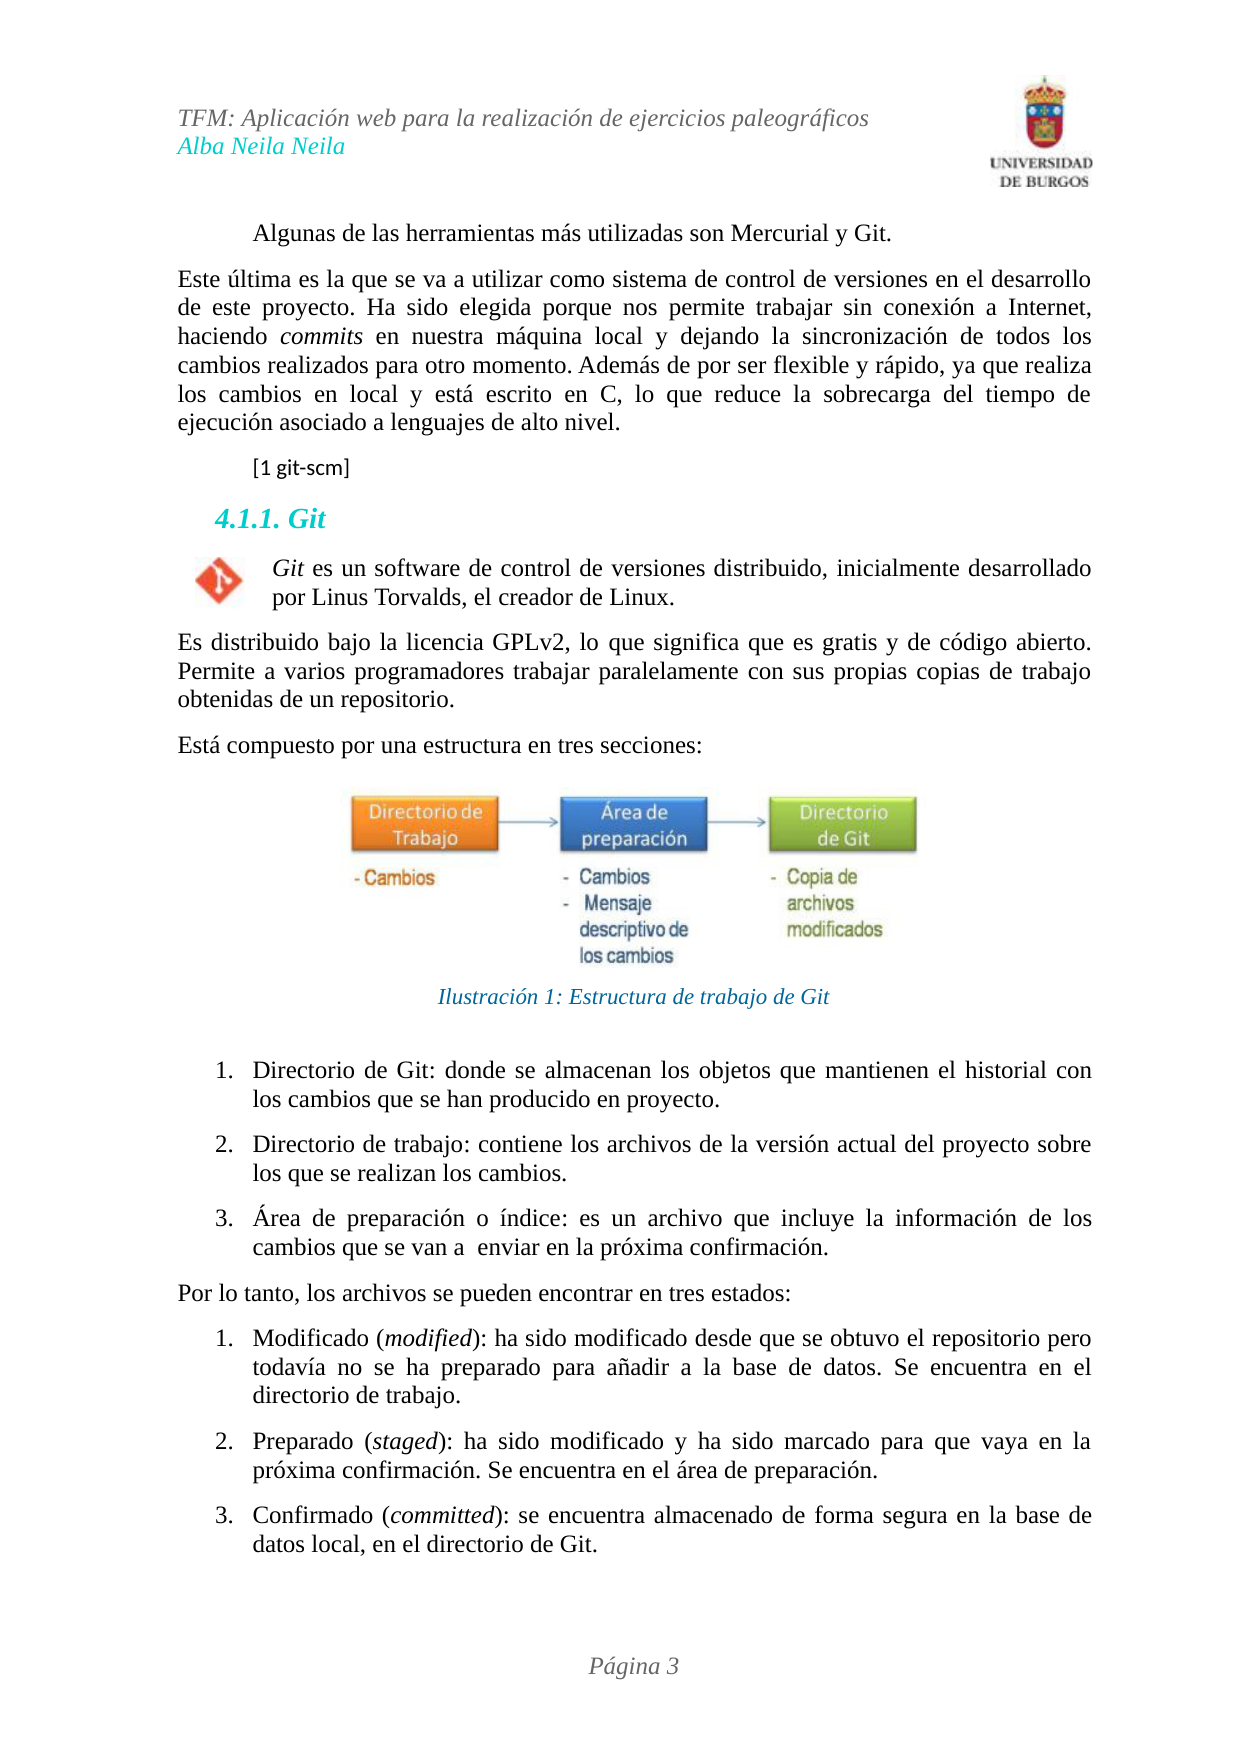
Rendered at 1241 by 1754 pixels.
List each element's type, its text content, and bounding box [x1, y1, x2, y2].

list Directorio de Git: donde se almacenan los objetos que mantienen el historial con los cambios que se han producido en proyecto. [215, 1055, 1092, 1113]
list Algunas de las herramientas más utilizadas son Mercurial y Git. [215, 218, 1092, 247]
text Es distribuido bajo la licencia GPLv2, lo que significa que es gratis y de código abierto. Permite a varios programadores trabajar paralelamente con sus propias copias de trabajo obtenidas de un repositorio. [177, 627, 1092, 713]
text Git es un software de control de versiones distribuido, inicialmente desarrollado por Linus Torvalds, el creador de Linux. [177, 553, 1092, 610]
list Confirmado (committed): se encuentra almacenado de forma segura en la base de datos local, en el directorio de Git. [215, 1500, 1092, 1558]
text Por lo tanto, los archivos se pueden encontrar en tres estados: [177, 1278, 1092, 1306]
text Está compuesto por una estructura en tres secciones: [177, 730, 1092, 759]
list Área de preparación o índice: es un archivo que incluye la información de los cambios que se van a enviar en la próxima confirmación. [215, 1203, 1092, 1261]
text Ilustración 1: Estructura de trabajo de Git [340, 971, 929, 1010]
picture [990, 75, 1093, 187]
picture [195, 557, 245, 610]
subtitle 4.1.1. Git [215, 502, 1092, 535]
list Modificado (modified): ha sido modificado desde que se obtuvo el repositorio pero todavía no se ha preparado para añadir a la base de datos. Se encuentra en el directorio de trabajo. [215, 1323, 1092, 1409]
list Este última es la que se va a utilizar como sistema de control de versiones en el desarrollo de este proyecto. Ha sido elegida porque nos permite trabajar sin conexión a Internet, haciendo commits en nuestra máquina local y dejando la sincronización de todos los cambios realizados para otro momento. Además de por ser flexible y rápido, ya que realiza los cambios en local y está escrito en C, lo que reduce la sobrecarga del tiempo de ejecución asociado a lenguajes de alto nivel. [140, 264, 1092, 436]
list [1 git-scm] [215, 453, 1092, 481]
list Directorio de trabajo: contiene los archivos de la versión actual del proyecto sobre los que se realizan los cambios. [215, 1129, 1092, 1187]
list Preparado (staged): ha sido modificado y ha sido marcado para que vaya en la próxima confirmación. Se encuentra en el área de preparación. [215, 1426, 1092, 1483]
